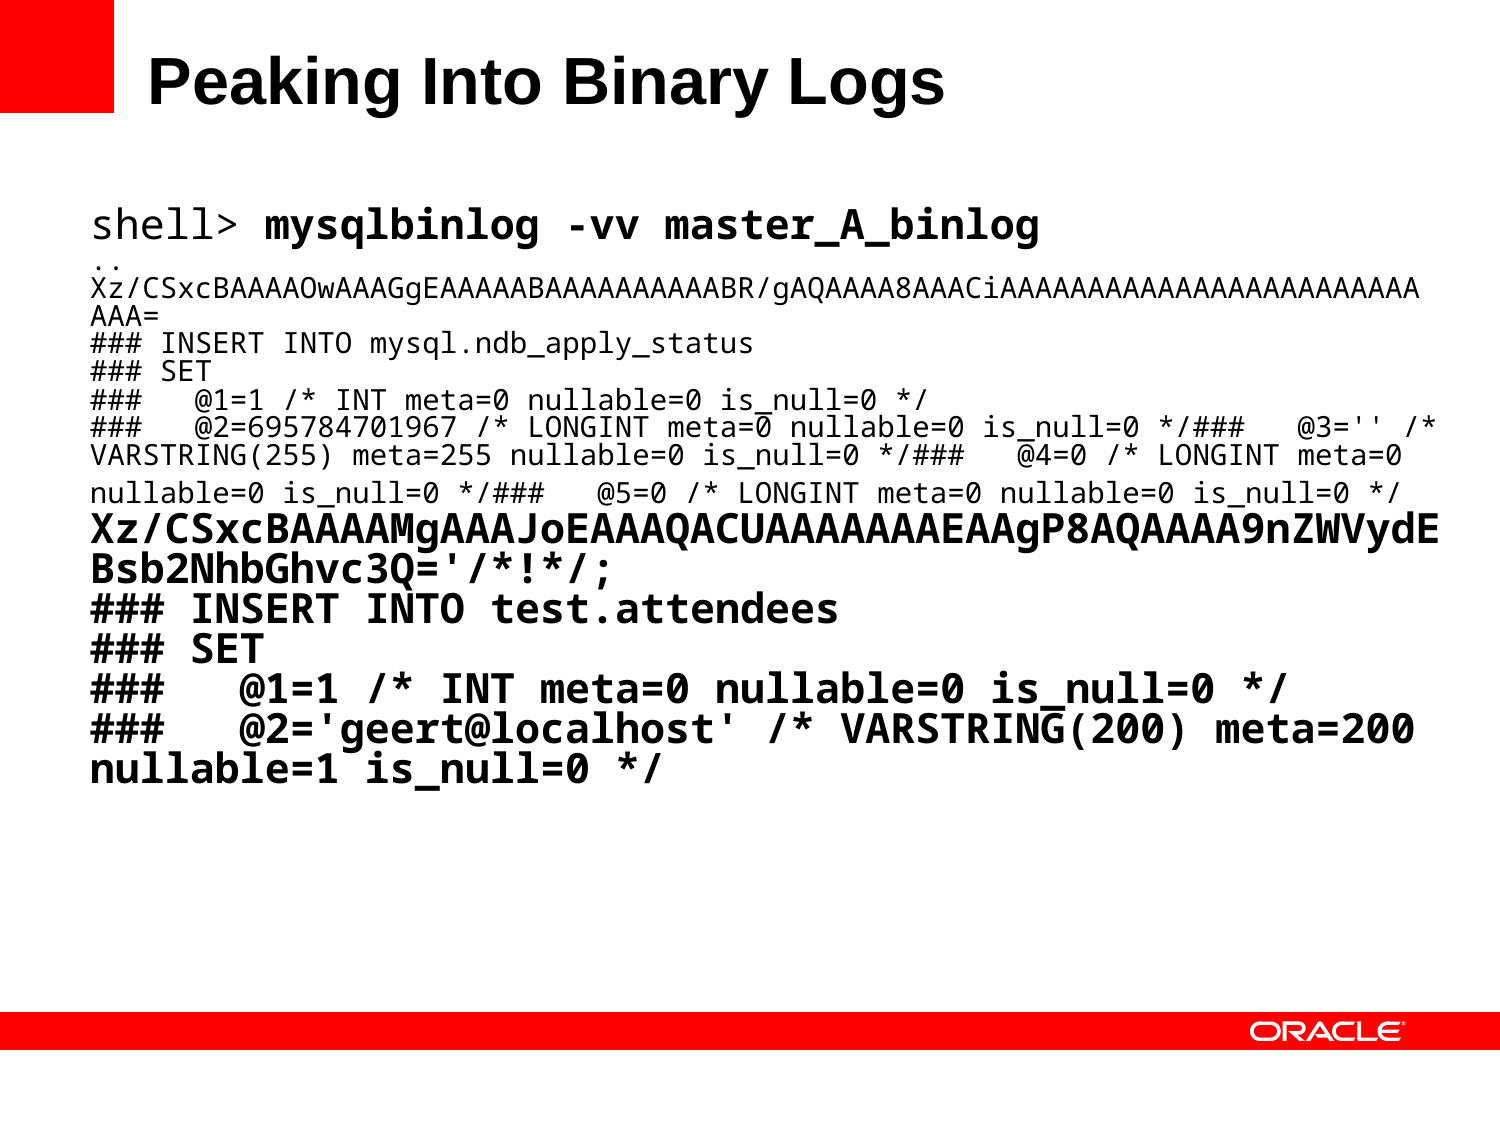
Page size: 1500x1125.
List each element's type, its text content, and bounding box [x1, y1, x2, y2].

picture [0, 0, 114, 113]
picture [0, 1012, 1500, 1050]
text_box shell> mysqlbinlog -vv master_A_binlog .. Xz/CSxcBAAAAOwAAAGgEAAAAABAAAAAAAAAABR/gAQAAAA8AAACiAAAAAAAAAAAAAAAAAAAAAAAA AAA= ### INSERT INTO mysql.ndb_apply_status ### SET ### @1=1 /* INT meta=0 nullable=0 is_null=0 */ ### @2=695784701967 /* LONGINT meta=0 nullable=0 is_null=0 */ ### @3='' /* VARSTRING(255) meta=255 nullable=0 is_null=0 */ ### @4=0 /* LONGINT meta=0 nullable=0 is_null=0 */ ### @5=0 /* LONGINT meta=0 nullable=0 is_null=0 */ Xz/CSxcBAAAAMgAAAJoEAAAQACUAAAAAAAEAAgP8AQAAAA9nZWVydEBsb2NhbGhvc3Q= '/*!*/; ### INSERT INTO test.attendees ### SET ### @1=1 /* INT meta=0 nullable=0 is_null=0 */ ### @2='geert@localhost' /* VARSTRING(200) meta=200 nullable=1 is_null=0 */ [75, 190, 1463, 860]
title Peaking Into Binary Logs [147, 8, 1392, 119]
